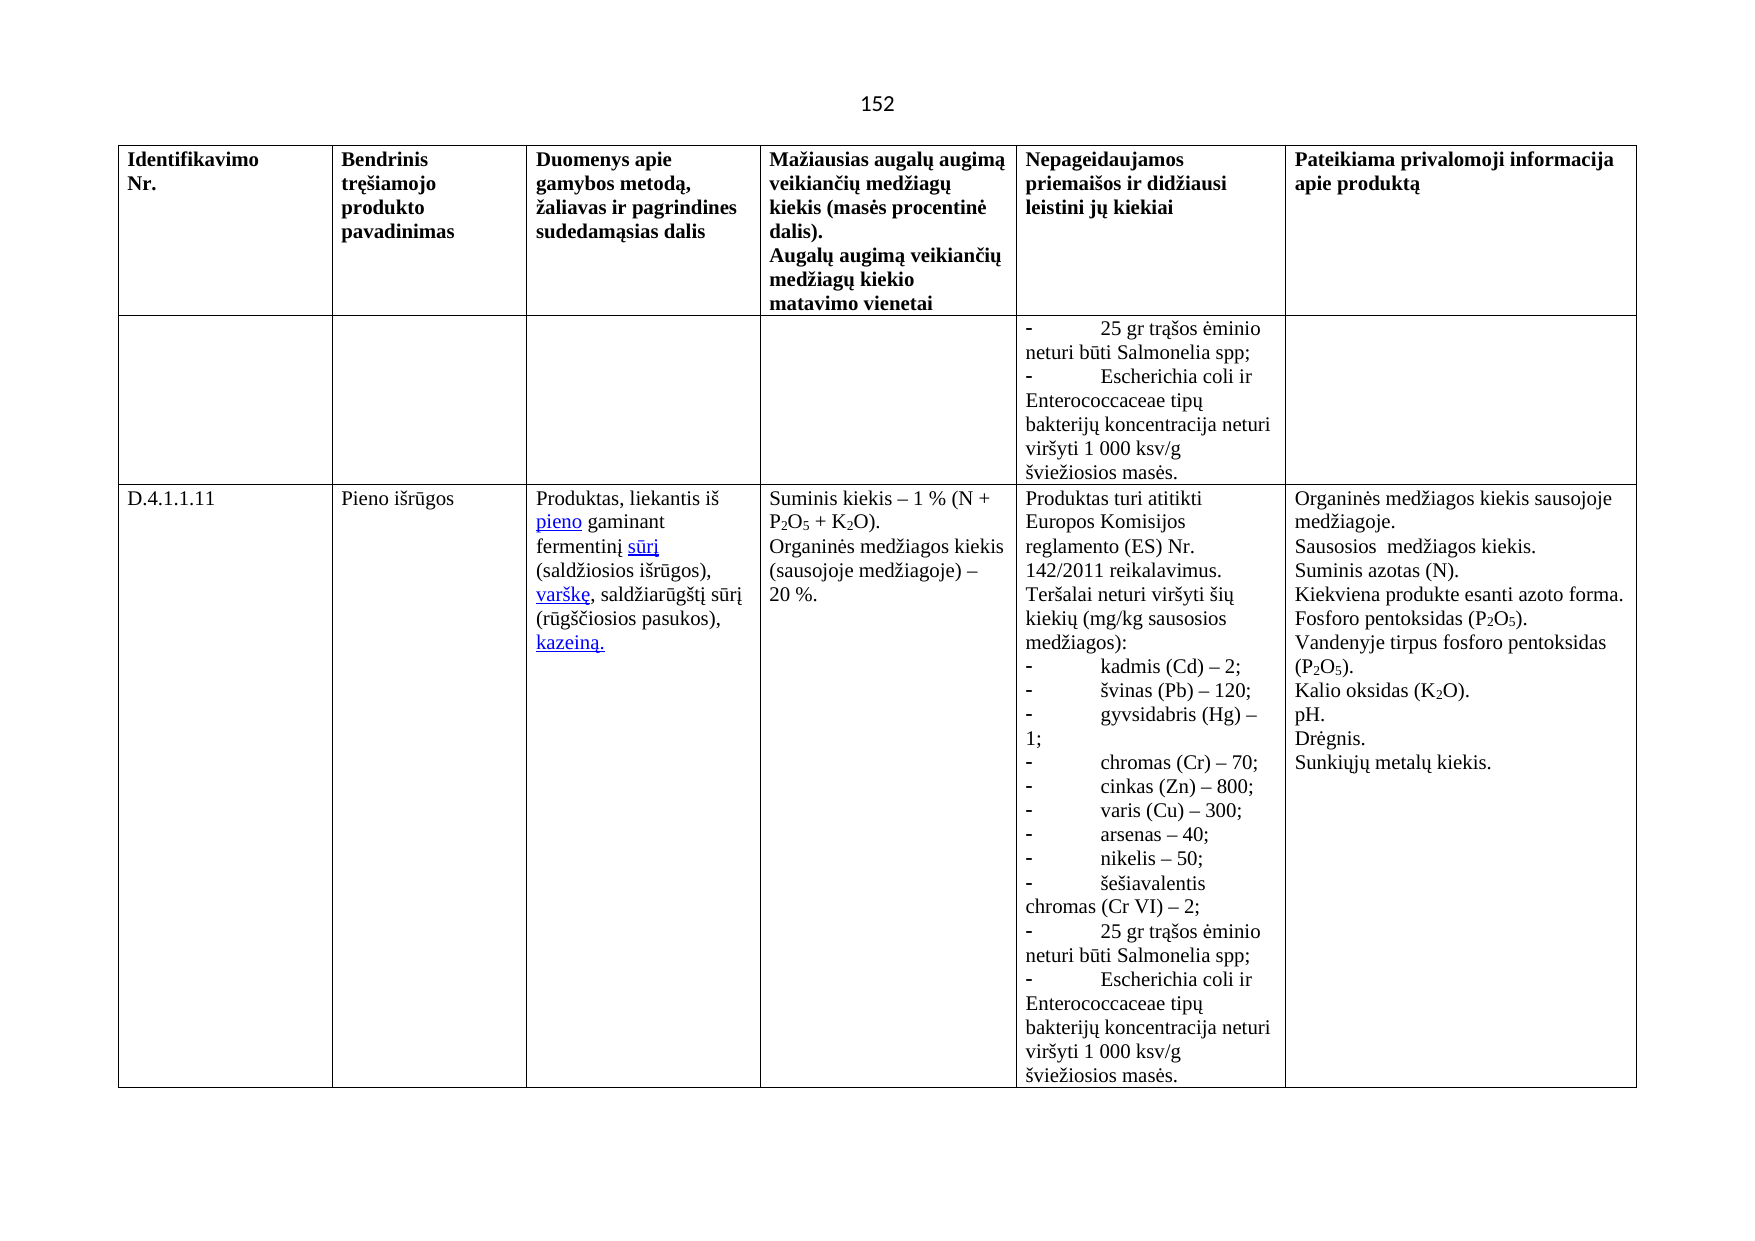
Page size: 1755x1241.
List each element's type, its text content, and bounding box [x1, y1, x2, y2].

table_cell D.4.1.1.11 [119, 485, 332, 1087]
table_cell [119, 316, 332, 484]
table_cell [527, 316, 760, 484]
table_header Bendrinis tręšiamojo produkto pavadinimas [333, 146, 526, 315]
table_cell Pieno išrūgos [333, 485, 526, 1087]
table_cell Produktas turi atitikti Europos Komisijos reglamento (ES) Nr. 142/2011 reikalavimus. Teršalai neturi viršyti šių kiekių (mg/kg sausosios medžiagos):  kadmis (Cd) – 2;  švinas (Pb) – 120;  gyvsidabris (Hg) – 1;  chromas (Cr) – 70;  cinkas (Zn) – 800;  varis (Cu) – 300;  arsenas – 40;  nikelis – 50;  šešiavalentis chromas (Cr VI) – 2;  25 gr trąšos ėminio neturi būti Salmonelia spp;  Escherichia coli ir Enterococcaceae tipų bakterijų koncentracija neturi viršyti 1 000 ksv/g šviežiosios masės. [1017, 485, 1285, 1087]
table_header Pateikiama privalomoji informacija apie produktą [1286, 146, 1636, 315]
table_cell Organinės medžiagos kiekis sausojoje medžiagoje. Sausosios medžiagos kiekis. Suminis azotas (N). Kiekviena produkte esanti azoto forma. Fosforo pentoksidas (P2O5). Vandenyje tirpus fosforo pentoksidas (P2O5). Kalio oksidas (K2O). pH. Drėgnis. Sunkiųjų metalų kiekis. [1286, 485, 1636, 1087]
table_header Nepageidaujamos priemaišos ir didžiausi leistini jų kiekiai [1017, 146, 1285, 315]
table_cell [761, 316, 1016, 484]
table_header Identifikavimo Nr. [119, 146, 332, 315]
table_cell [333, 316, 526, 484]
table_header Duomenys apie gamybos metodą, žaliavas ir pagrindines sudedamąsias dalis [527, 146, 760, 315]
table_cell Suminis kiekis – 1 % (N + P2O5 + K2O). Organinės medžiagos kiekis (sausojoje medžiagoje) – 20 %. [761, 485, 1016, 1087]
table_cell  25 gr trąšos ėminio neturi būti Salmonelia spp;  Escherichia coli ir Enterococcaceae tipų bakterijų koncentracija neturi viršyti 1 000 ksv/g šviežiosios masės. [1017, 316, 1285, 484]
table_cell [1286, 316, 1636, 484]
table_header Mažiausias augalų augimą veikiančių medžiagų kiekis (masės procentinė dalis). Augalų augimą veikiančių medžiagų kiekio matavimo vienetai [761, 146, 1016, 315]
table_cell Produktas, liekantis iš pieno gaminant fermentinį sūrį (saldžiosios išrūgos), varškę, saldžiarūgštį sūrį (rūgščiosios pasukos), kazeiną. [527, 485, 760, 1087]
